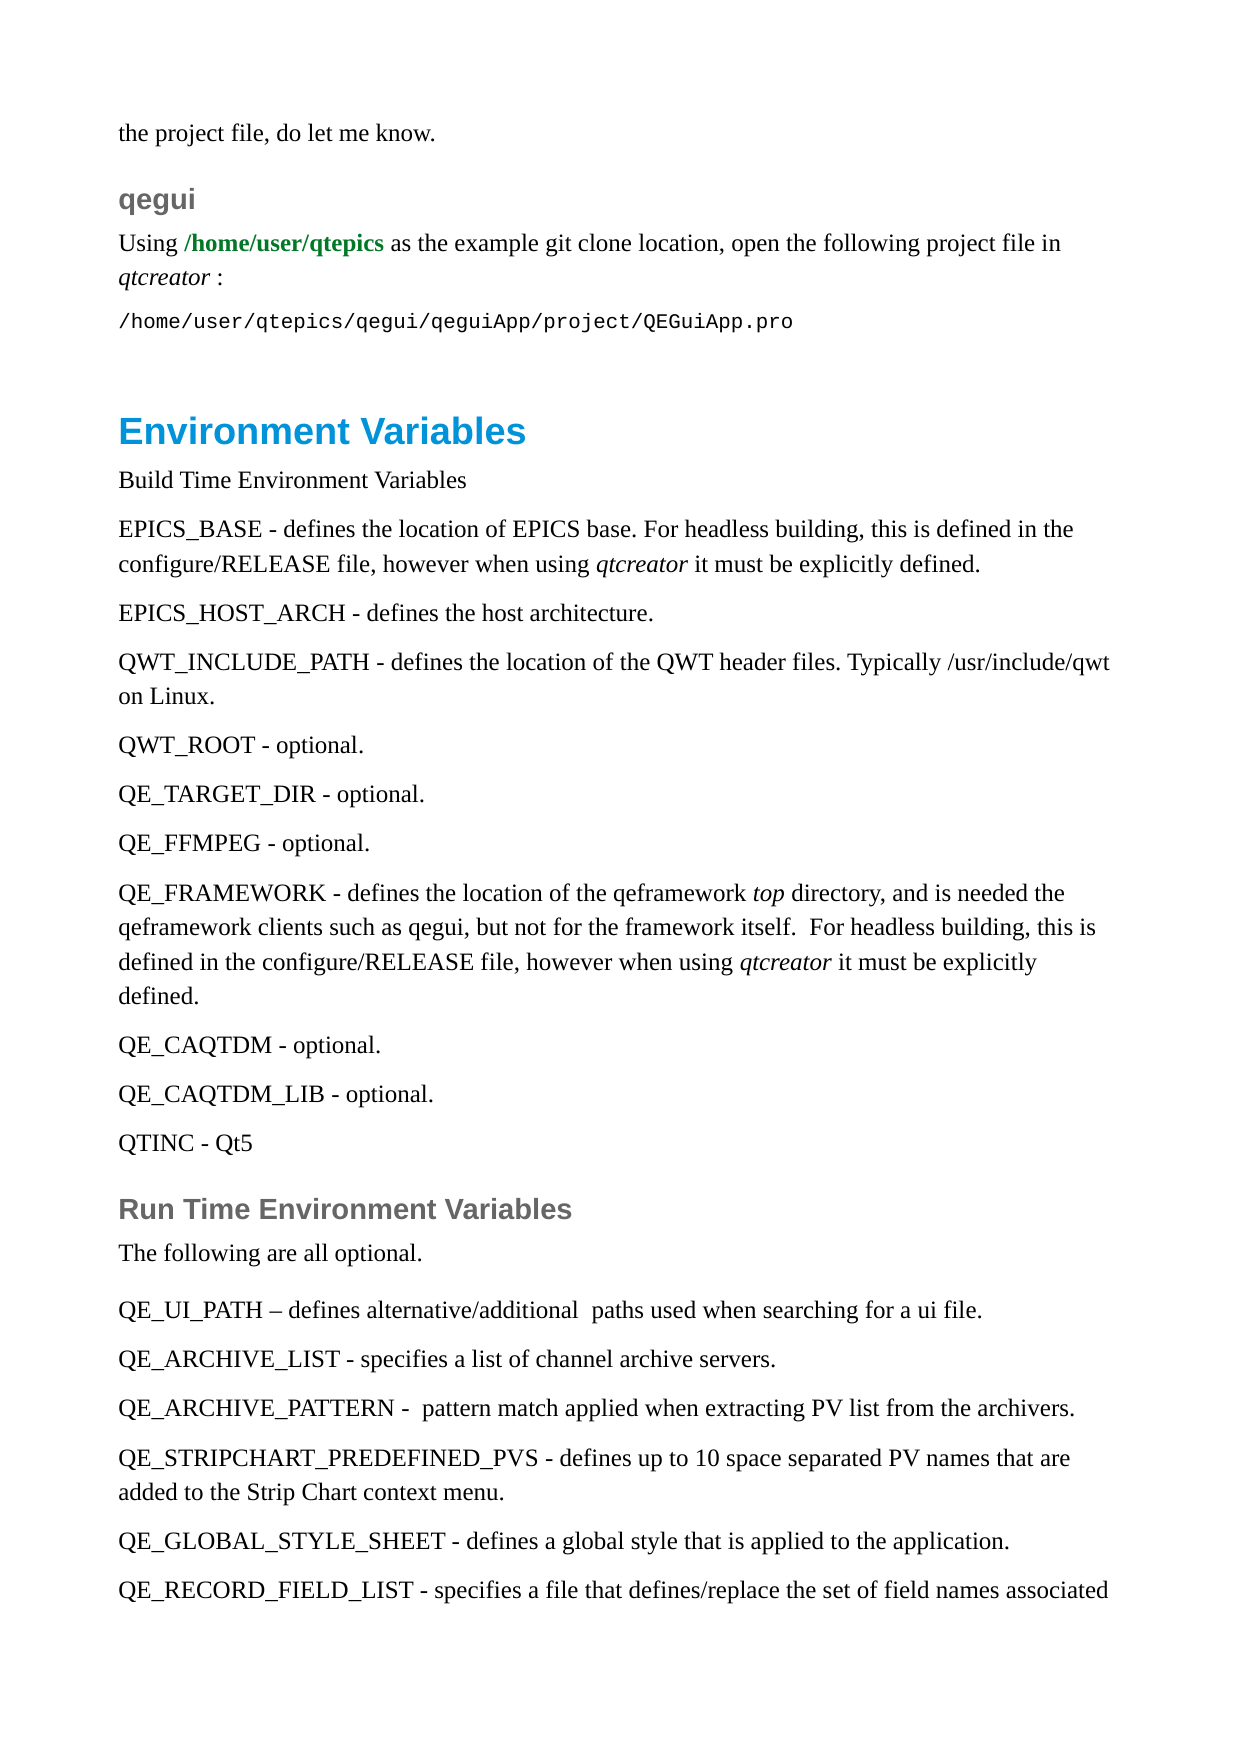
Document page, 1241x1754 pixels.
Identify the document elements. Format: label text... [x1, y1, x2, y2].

text QE_STRIPCHART_PREDEFINED_PVS - defines up to 10 space separated PV names that are added to the Strip Chart context menu. [118, 1443, 1122, 1506]
text Build Time Environment Variables [118, 465, 1122, 494]
subtitle Environment Variables [118, 409, 1122, 453]
text QE_TARGET_DIR - optional. [118, 779, 1122, 808]
text QTINC - Qt5 [118, 1128, 1122, 1157]
text QE_CAQTDM_LIB - optional. [118, 1079, 1122, 1108]
text QE_GLOBAL_STYLE_SHEET - defines a global style that is applied to the application. [118, 1526, 1122, 1555]
subtitle Run Time Environment Variables [118, 1192, 1122, 1225]
text QWT_ROOT - optional. [118, 730, 1122, 759]
text QE_ARCHIVE_PATTERN - pattern match applied when extracting PV list from the archivers. [118, 1393, 1122, 1422]
text the project file, do let me know. [118, 118, 1122, 147]
subtitle qegui [118, 182, 1122, 215]
text EPICS_HOST_ARCH - defines the host architecture. [118, 598, 1122, 627]
text QE_FRAMEWORK - defines the location of the qeframework top directory, and is needed the qeframework clients such as qegui, but not for the framework itself. For headless building, this is defined in the configure/RELEASE file, however when using qtcreator it must be explicitly defined. [118, 878, 1122, 1010]
text QE_CAQTDM - optional. [118, 1030, 1122, 1059]
text /home/user/qtepics/qegui/qeguiApp/project/QEGuiApp.pro [118, 311, 1122, 335]
text EPICS_BASE - defines the location of EPICS base. For headless building, this is defined in the configure/RELEASE file, however when using qtcreator it must be explicitly defined. [118, 514, 1122, 577]
text Using /home/user/qtepics as the example git clone location, open the following project file in qtcreator : [118, 228, 1122, 291]
text QE_UI_PATH – defines alternative/additional paths used when searching for a ui file. [118, 1295, 1122, 1324]
text QE_RECORD_FIELD_LIST - specifies a file that defines/replace the set of field names associated [118, 1575, 1122, 1604]
text QWT_INCLUDE_PATH - defines the location of the QWT header files. Typically /usr/include/qwt on Linux. [118, 647, 1122, 710]
text QE_FFMPEG - optional. [118, 828, 1122, 857]
text The following are all optional. [118, 1238, 1122, 1267]
text QE_ARCHIVE_LIST - specifies a list of channel archive servers. [118, 1344, 1122, 1373]
